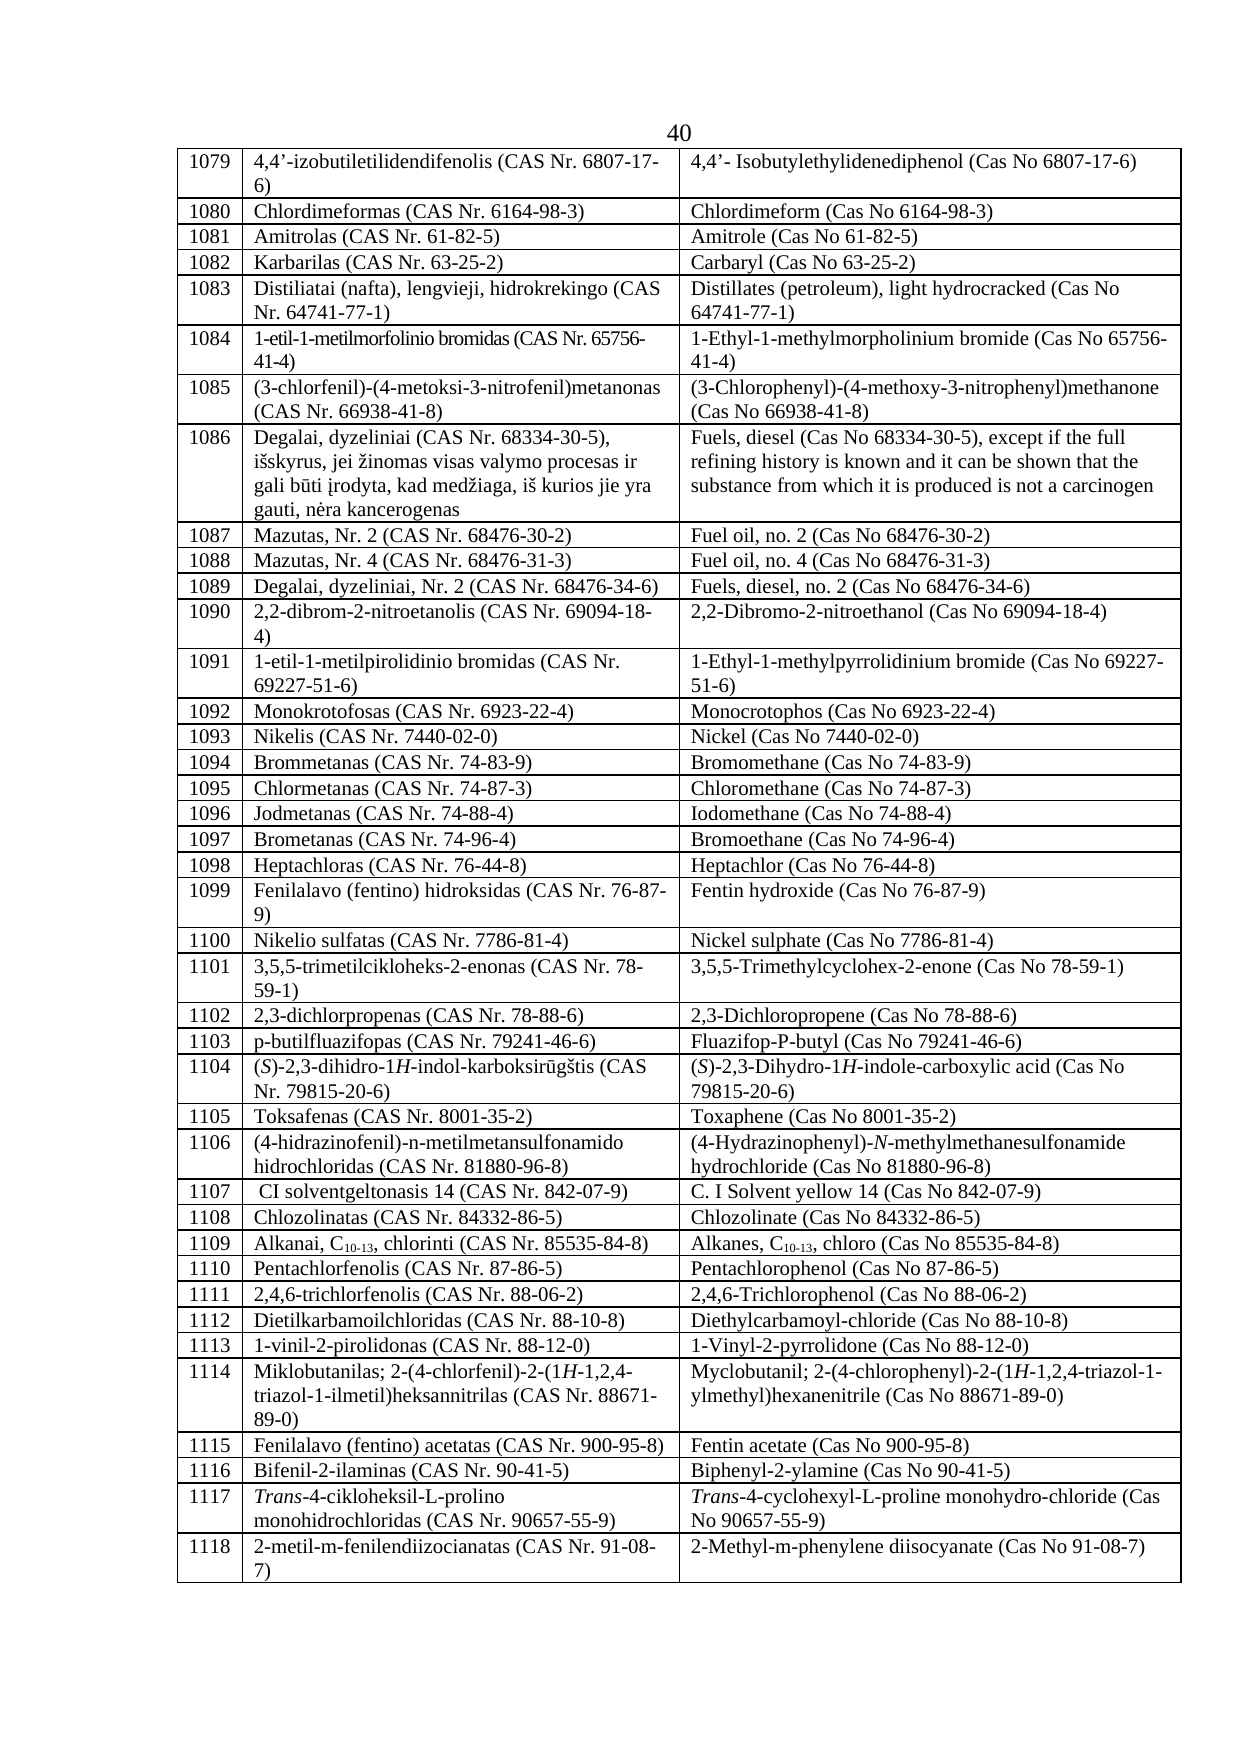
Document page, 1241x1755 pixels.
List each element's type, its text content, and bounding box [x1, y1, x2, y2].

table_cell Fenilalavo (fentino) acetatas (CAS Nr. 900-95-8) [243, 1433, 679, 1457]
table_cell (S)-2,3-dihidro-1H-indol-karboksirūgštis (CAS Nr. 79815-20-6) [243, 1055, 679, 1103]
table_cell 4,4’- Isobutylethylidenediphenol (Cas No 6807-17-6) [680, 149, 1180, 197]
table_cell 1-vinil-2-pirolidonas (CAS Nr. 88-12-0) [243, 1333, 679, 1357]
table_cell Trans-4-cikloheksil-L-prolino monohidrochloridas (CAS Nr. 90657-55-9) [243, 1484, 679, 1532]
table_cell (4-Hydrazinophenyl)-N-methylmethanesulfonamide hydrochloride (Cas No 81880-96-8) [680, 1130, 1180, 1178]
table_cell 1105 [178, 1104, 242, 1128]
table_cell C. I Solvent yellow 14 (Cas No 842-07-9) [680, 1180, 1180, 1203]
table_cell 1081 [178, 225, 242, 248]
table_cell 1098 [178, 853, 242, 877]
table_cell Bifenil-2-ilaminas (CAS Nr. 90-41-5) [243, 1458, 679, 1482]
table_cell Brommetanas (CAS Nr. 74-83-9) [243, 750, 679, 774]
table_cell 3,5,5-trimetilcikloheks-2-enonas (CAS Nr. 78-59-1) [243, 954, 679, 1002]
table_cell CI solventgeltonasis 14 (CAS Nr. 842-07-9) [243, 1180, 679, 1203]
table_cell (3-Chlorophenyl)-(4-methoxy-3-nitrophenyl)methanone (Cas No 66938-41-8) [680, 375, 1180, 423]
table_cell 2,2-Dibromo-2-nitroethanol (Cas No 69094-18-4) [680, 600, 1180, 648]
table_cell 1102 [178, 1003, 242, 1027]
table_cell Nickel sulphate (Cas No 7786-81-4) [680, 928, 1180, 952]
table_cell Pentachlorfenolis (CAS Nr. 87-86-5) [243, 1256, 679, 1280]
table_cell Toksafenas (CAS Nr. 8001-35-2) [243, 1104, 679, 1128]
table_cell 3,5,5-Trimethylcyclohex-2-enone (Cas No 78-59-1) [680, 954, 1180, 1002]
table_cell Chlozolinatas (CAS Nr. 84332-86-5) [243, 1205, 679, 1229]
table_cell Mazutas, Nr. 2 (CAS Nr. 68476-30-2) [243, 523, 679, 547]
table_cell (4-hidrazinofenil)-n-metilmetansulfonamido hidrochloridas (CAS Nr. 81880-96-8) [243, 1130, 679, 1178]
table_cell 1096 [178, 801, 242, 825]
table_cell Toxaphene (Cas No 8001-35-2) [680, 1104, 1180, 1128]
table_cell 1104 [178, 1055, 242, 1103]
table_cell 1089 [178, 574, 242, 598]
table_cell 1106 [178, 1130, 242, 1178]
table_cell Heptachlor (Cas No 76-44-8) [680, 853, 1180, 877]
table_cell Nikelio sulfatas (CAS Nr. 7786-81-4) [243, 928, 679, 952]
table_cell 1090 [178, 600, 242, 648]
table_cell Chloromethane (Cas No 74-87-3) [680, 776, 1180, 800]
table_cell Brometanas (CAS Nr. 74-96-4) [243, 827, 679, 851]
table_cell 2-Methyl-m-phenylene diisocyanate (Cas No 91-08-7) [680, 1534, 1180, 1582]
table_cell 1114 [178, 1359, 242, 1431]
table_cell Miklobutanilas; 2-(4-chlorfenil)-2-(1H-1,2,4-triazol-1-ilmetil)heksannitrilas (CAS Nr. 88671-89-0) [243, 1359, 679, 1431]
table_cell 1084 [178, 326, 242, 373]
table_cell Distillates (petroleum), light hydrocracked (Cas No 64741-77-1) [680, 276, 1180, 324]
table_cell Fuel oil, no. 2 (Cas No 68476-30-2) [680, 523, 1180, 547]
table_cell Dietilkarbamoilchloridas (CAS Nr. 88-10-8) [243, 1308, 679, 1332]
table_cell p-butilfluazifopas (CAS Nr. 79241-46-6) [243, 1029, 679, 1053]
table_cell 1116 [178, 1458, 242, 1482]
table_cell 1115 [178, 1433, 242, 1457]
table_cell Degalai, dyzeliniai, Nr. 2 (CAS Nr. 68476-34-6) [243, 574, 679, 598]
table_cell Bromomethane (Cas No 74-83-9) [680, 750, 1180, 774]
table_cell 1079 [178, 149, 242, 197]
table_cell (S)-2,3-Dihydro-1H-indole-carboxylic acid (Cas No 79815-20-6) [680, 1055, 1180, 1103]
table_cell 1088 [178, 548, 242, 572]
table_cell 1109 [178, 1231, 242, 1255]
table_cell 1110 [178, 1256, 242, 1280]
table_cell Iodomethane (Cas No 74-88-4) [680, 801, 1180, 825]
table_cell 1091 [178, 649, 242, 697]
table_cell 2,3-dichlorpropenas (CAS Nr. 78-88-6) [243, 1003, 679, 1027]
table_cell 1-etil-1-metilmorfolinio bromidas (CAS Nr. 65756-41-4) [243, 326, 679, 373]
table_cell Fentin acetate (Cas No 900-95-8) [680, 1433, 1180, 1457]
table_cell 1-Ethyl-1-methylmorpholinium bromide (Cas No 65756-41-4) [680, 326, 1180, 373]
table_cell Diethylcarbamoyl-chloride (Cas No 88-10-8) [680, 1308, 1180, 1332]
table_cell 1080 [178, 199, 242, 223]
table_cell 1108 [178, 1205, 242, 1229]
table_cell 2,4,6-Trichlorophenol (Cas No 88-06-2) [680, 1282, 1180, 1306]
table_cell Monokrotofosas (CAS Nr. 6923-22-4) [243, 699, 679, 723]
table_cell Monocrotophos (Cas No 6923-22-4) [680, 699, 1180, 723]
table_cell Fuel oil, no. 4 (Cas No 68476-31-3) [680, 548, 1180, 572]
table_cell 1101 [178, 954, 242, 1002]
table_cell Biphenyl-2-ylamine (Cas No 90-41-5) [680, 1458, 1180, 1482]
table_cell 1-Ethyl-1-methylpyrrolidinium bromide (Cas No 69227-51-6) [680, 649, 1180, 697]
table_cell 2,3-Dichloropropene (Cas No 78-88-6) [680, 1003, 1180, 1027]
table_cell Degalai, dyzeliniai (CAS Nr. 68334-30-5), išskyrus, jei žinomas visas valymo procesas ir gali būti įrodyta, kad medžiaga, iš kurios jie yra gauti, nėra kancerogenas [243, 425, 679, 521]
table_cell 1103 [178, 1029, 242, 1053]
table_cell Fluazifop-P-butyl (Cas No 79241-46-6) [680, 1029, 1180, 1053]
table_cell 1-etil-1-metilpirolidinio bromidas (CAS Nr. 69227-51-6) [243, 649, 679, 697]
table_cell 2-metil-m-fenilendiizocianatas (CAS Nr. 91-08-7) [243, 1534, 679, 1582]
table_cell 1094 [178, 750, 242, 774]
table_cell Trans-4-cyclohexyl-L-proline monohydro-chloride (Cas No 90657-55-9) [680, 1484, 1180, 1532]
table_cell Nickel (Cas No 7440-02-0) [680, 725, 1180, 748]
table_cell Chlordimeformas (CAS Nr. 6164-98-3) [243, 199, 679, 223]
table_cell Bromoethane (Cas No 74-96-4) [680, 827, 1180, 851]
table_cell 1083 [178, 276, 242, 324]
table_cell 2,2-dibrom-2-nitroetanolis (CAS Nr. 69094-18-4) [243, 600, 679, 648]
table_cell 1113 [178, 1333, 242, 1357]
table_cell 1095 [178, 776, 242, 800]
table_cell Nikelis (CAS Nr. 7440-02-0) [243, 725, 679, 748]
table_cell 1112 [178, 1308, 242, 1332]
table_cell Fuels, diesel (Cas No 68334-30-5), except if the full refining history is known and it can be shown that the substance from which it is produced is not a carcinogen [680, 425, 1180, 521]
table_cell 1118 [178, 1534, 242, 1582]
table_cell 1086 [178, 425, 242, 521]
table_cell Carbaryl (Cas No 63-25-2) [680, 250, 1180, 274]
table_cell Fentin hydroxide (Cas No 76-87-9) [680, 878, 1180, 926]
table_cell Amitrolas (CAS Nr. 61-82-5) [243, 225, 679, 248]
table_cell 2,4,6-trichlorfenolis (CAS Nr. 88-06-2) [243, 1282, 679, 1306]
table_cell (3-chlorfenil)-(4-metoksi-3-nitrofenil)metanonas (CAS Nr. 66938-41-8) [243, 375, 679, 423]
table_cell 1092 [178, 699, 242, 723]
table_cell 1099 [178, 878, 242, 926]
table_cell Pentachlorophenol (Cas No 87-86-5) [680, 1256, 1180, 1280]
table_cell 1097 [178, 827, 242, 851]
table_cell 1111 [178, 1282, 242, 1306]
table_cell 1100 [178, 928, 242, 952]
table_cell 1117 [178, 1484, 242, 1532]
table_cell 1107 [178, 1180, 242, 1203]
table_cell Chlordimeform (Cas No 6164-98-3) [680, 199, 1180, 223]
table_cell 1085 [178, 375, 242, 423]
table_cell Myclobutanil; 2-(4-chlorophenyl)-2-(1H-1,2,4-triazol-1-ylmethyl)hexanenitrile (Cas No 88671-89-0) [680, 1359, 1180, 1431]
table_cell Karbarilas (CAS Nr. 63-25-2) [243, 250, 679, 274]
table_cell Fuels, diesel, no. 2 (Cas No 68476-34-6) [680, 574, 1180, 598]
table_cell Distiliatai (nafta), lengvieji, hidrokrekingo (CAS Nr. 64741-77-1) [243, 276, 679, 324]
table_cell Chlozolinate (Cas No 84332-86-5) [680, 1205, 1180, 1229]
table_cell Heptachloras (CAS Nr. 76-44-8) [243, 853, 679, 877]
table_cell Jodmetanas (CAS Nr. 74-88-4) [243, 801, 679, 825]
table_cell Amitrole (Cas No 61-82-5) [680, 225, 1180, 248]
table_cell 1093 [178, 725, 242, 748]
table_cell Fenilalavo (fentino) hidroksidas (CAS Nr. 76-87-9) [243, 878, 679, 926]
table_cell 1087 [178, 523, 242, 547]
table_cell Chlormetanas (CAS Nr. 74-87-3) [243, 776, 679, 800]
table_cell 4,4’-izobutiletilidendifenolis (CAS Nr. 6807-17-6) [243, 149, 679, 197]
table_cell 1082 [178, 250, 242, 274]
table_cell 1-Vinyl-2-pyrrolidone (Cas No 88-12-0) [680, 1333, 1180, 1357]
table_cell Alkanai, C10-13, chlorinti (CAS Nr. 85535-84-8) [243, 1231, 679, 1255]
table_cell Mazutas, Nr. 4 (CAS Nr. 68476-31-3) [243, 548, 679, 572]
table_cell Alkanes, C10-13, chloro (Cas No 85535-84-8) [680, 1231, 1180, 1255]
